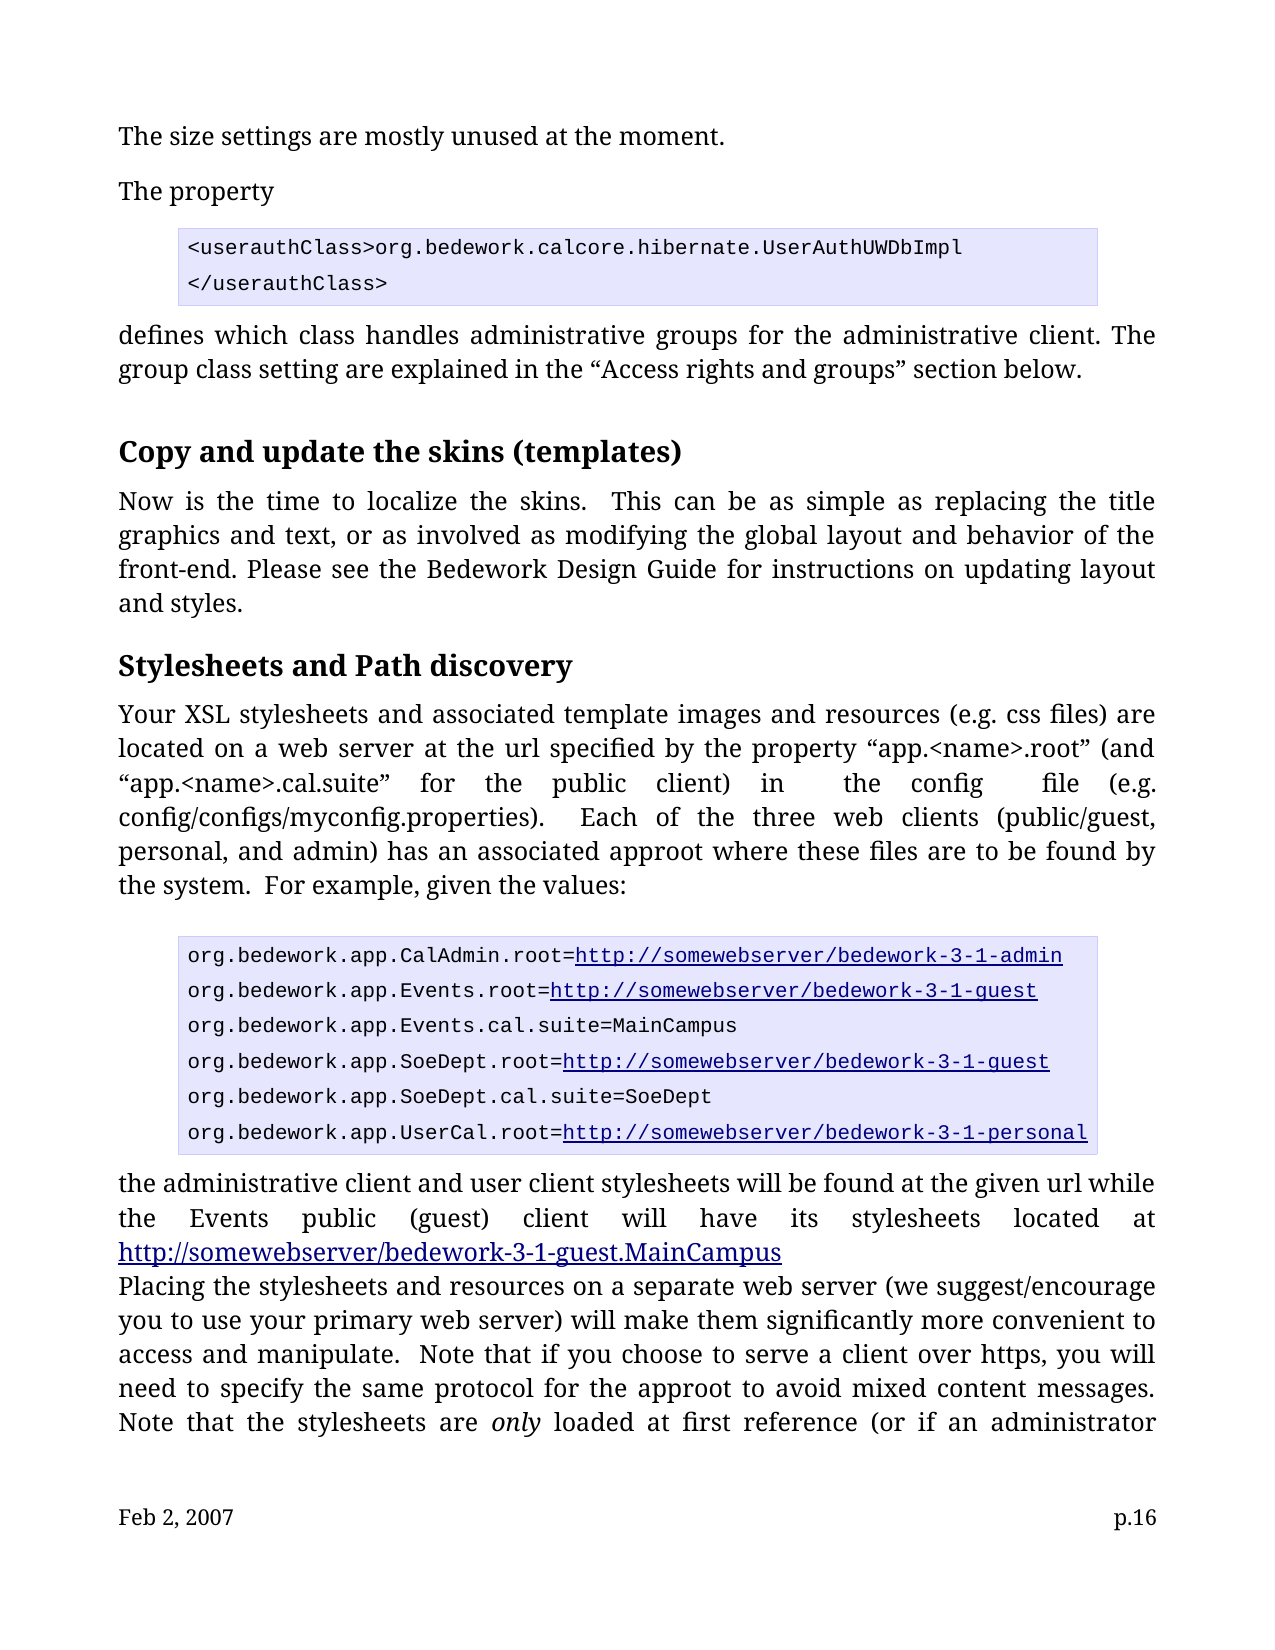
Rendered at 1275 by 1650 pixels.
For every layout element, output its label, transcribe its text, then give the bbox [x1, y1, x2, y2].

text org.bedework.app.Events.root=http://somewebserver/bedework-3-1-guest [179, 971, 1097, 1004]
text The size settings are mostly unused at the moment. [118, 118, 1157, 152]
text </userauthClass> [179, 264, 1097, 305]
subtitle Stylesheets and Path discovery [118, 645, 1157, 684]
text <userauthClass>org.bedework.calcore.hibernate.UserAuthUWDbImpl [179, 229, 1097, 261]
text Placing the stylesheets and resources on a separate web server (we suggest/encourage you to use your primary web server) will make them significantly more convenient to access and manipulate. Note that if you choose to serve a client over https, you will need to specify the same protocol for the approot to avoid mixed content messages. Note that the stylesheets are only loaded at first reference (or if an administrator [118, 1268, 1157, 1439]
text Now is the time to localize the skins. This can be as simple as replacing the title graphics and text, or as involved as modifying the global layout and behavior of the front-end. Please see the Bedework Design Guide for instructions on updating layout and styles. [118, 484, 1157, 620]
text defines which class handles administrative groups for the administrative client. The group class setting are explained in the “Access rights and groups” section below. [118, 317, 1157, 385]
text Your XSL stylesheets and associated template images and resources (e.g. css files) are located on a web server at the url specified by the property “app.<name>.root” (and “app.<name>.cal.suite” for the public client) in the config file (e.g. config/configs/myconfig.properties). Each of the three web clients (public/guest, personal, and admin) has an associated approot where these files are to be found by the system. For example, given the values: [118, 697, 1157, 901]
text org.bedework.app.SoeDept.root=http://somewebserver/bedework-3-1-guest [179, 1042, 1097, 1074]
text The property [118, 173, 1157, 207]
text the administrative client and user client stylesheets will be found at the given url while the Events public (guest) client will have its stylesheets located at http://somewebserver/bedework-3-1-guest.MainCampus [118, 1166, 1157, 1268]
text org.bedework.app.CalAdmin.root=http://somewebserver/bedework-3-1-admin [179, 937, 1097, 968]
subtitle Copy and update the skins (templates) [118, 431, 1157, 471]
text org.bedework.app.UserCal.root=http://somewebserver/bedework-3-1-personal [179, 1113, 1097, 1154]
text org.bedework.app.SoeDept.cal.suite=SoeDept [179, 1077, 1097, 1110]
text org.bedework.app.Events.cal.suite=MainCampus [179, 1006, 1097, 1039]
